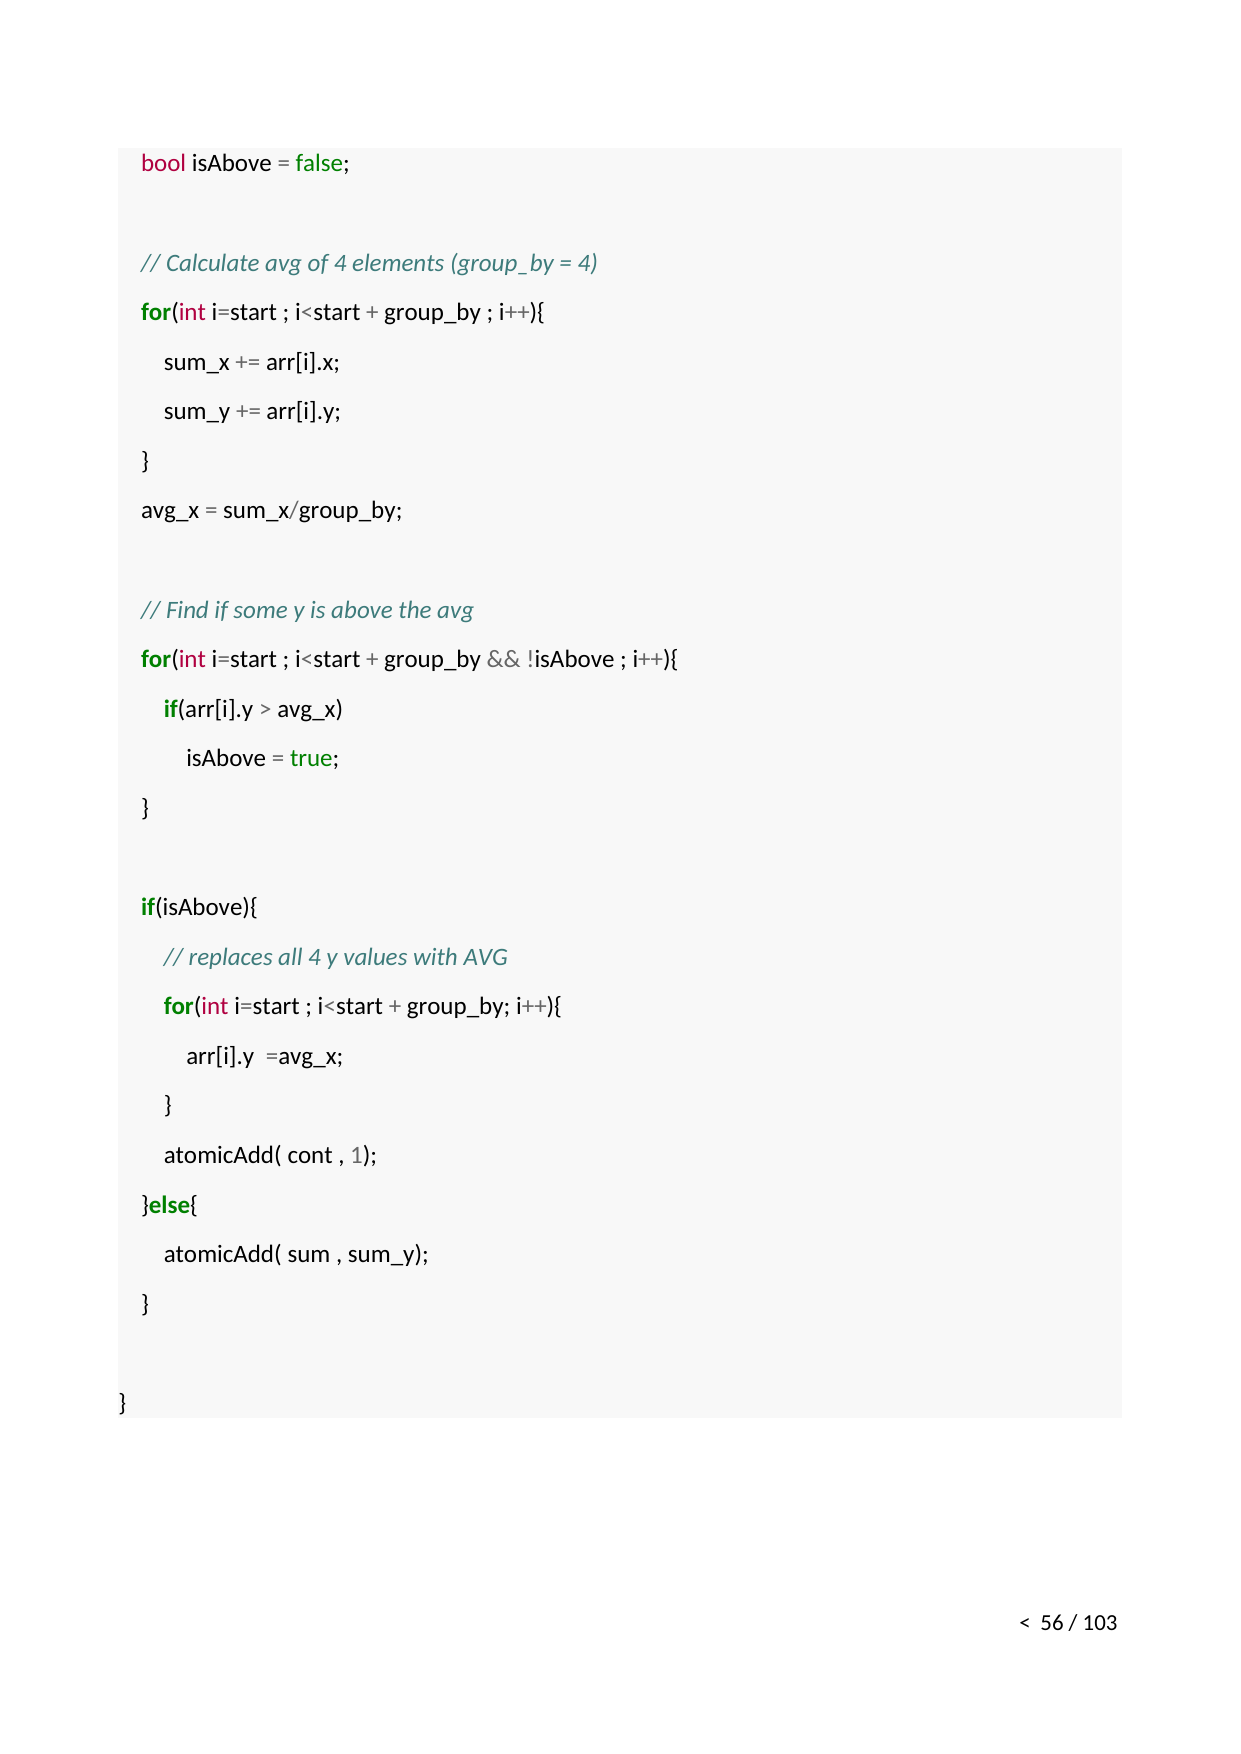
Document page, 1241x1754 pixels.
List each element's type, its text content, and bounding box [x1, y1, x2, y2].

text for(int i=start ; i<start + group_by ; i++){ [118, 296, 1122, 327]
text } [118, 792, 1122, 823]
text }else{ [118, 1189, 1122, 1219]
text atomicAdd( sum , sum_y); [118, 1238, 1122, 1269]
text isAbove = true; [118, 743, 1122, 773]
text arr[i].y =avg_x; [118, 1040, 1122, 1071]
text for(int i=start ; i<start + group_by; i++){ [118, 991, 1122, 1021]
text // Find if some y is above the avg [118, 594, 1122, 624]
text } [118, 1387, 1122, 1418]
text // replaces all 4 y values with AVG [118, 941, 1122, 971]
text } [118, 445, 1122, 476]
text sum_y += arr[i].y; [118, 396, 1122, 426]
text } [118, 1090, 1122, 1120]
text } [118, 1288, 1122, 1318]
text if(isAbove){ [118, 891, 1122, 922]
text bool isAbove = false; [118, 148, 1122, 178]
text if(arr[i].y > avg_x) [118, 693, 1122, 723]
text sum_x += arr[i].x; [118, 346, 1122, 376]
text atomicAdd( cont , 1); [118, 1139, 1122, 1170]
text for(int i=start ; i<start + group_by && !isAbove ; i++){ [118, 643, 1122, 674]
text // Calculate avg of 4 elements (group_by = 4) [118, 247, 1122, 277]
text avg_x = sum_x/group_by; [118, 495, 1122, 525]
